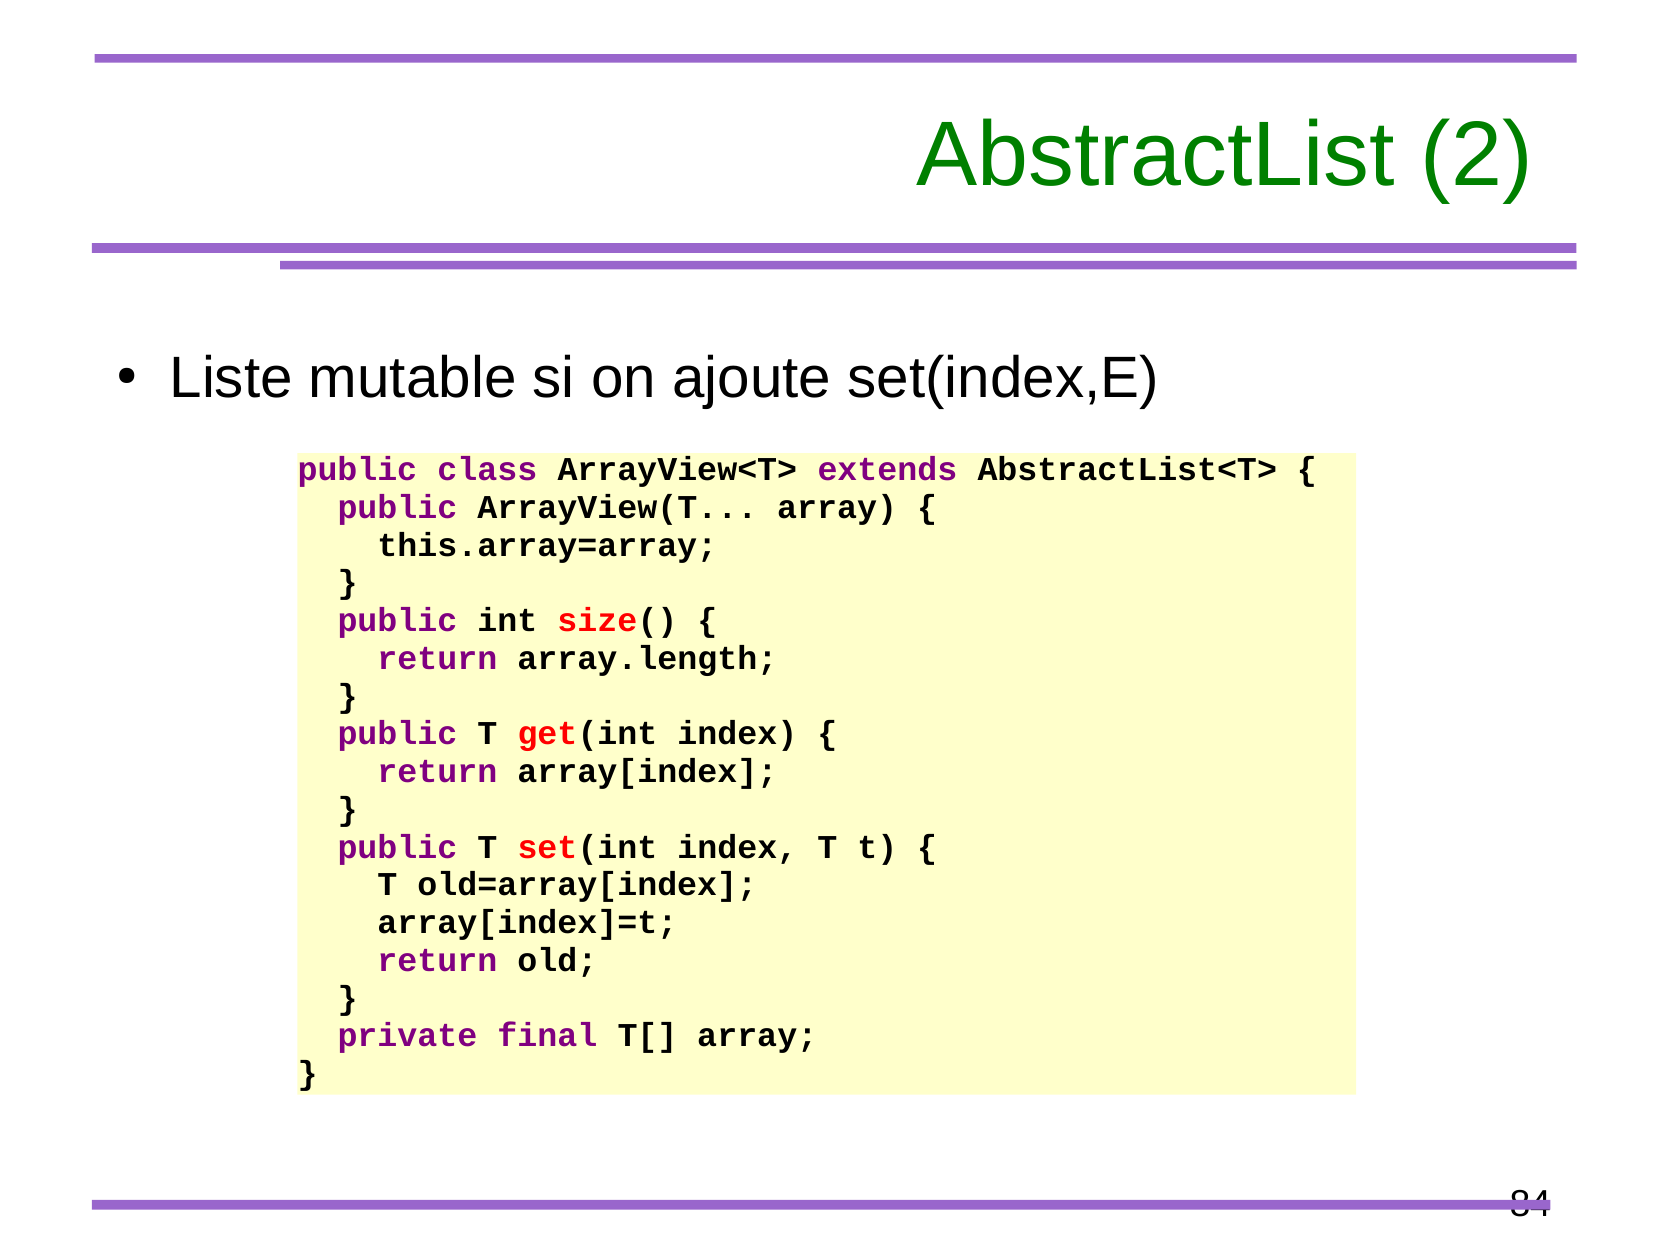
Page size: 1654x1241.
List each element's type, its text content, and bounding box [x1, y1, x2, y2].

title AbstractList (2) [121, 49, 1534, 257]
text_box public class ArrayView<T> extends AbstractList<T> { public ArrayView(T... array) { this.array=array; } public int size() { return array.length; } public T get(int index) { return array[index]; } public T set(int index, T t) { T old=array[index]; array[index]=t; return old; } private final T[] array; } [297, 453, 1357, 1095]
list Liste mutable si on ajoute set(index,E) [98, 344, 1555, 1127]
